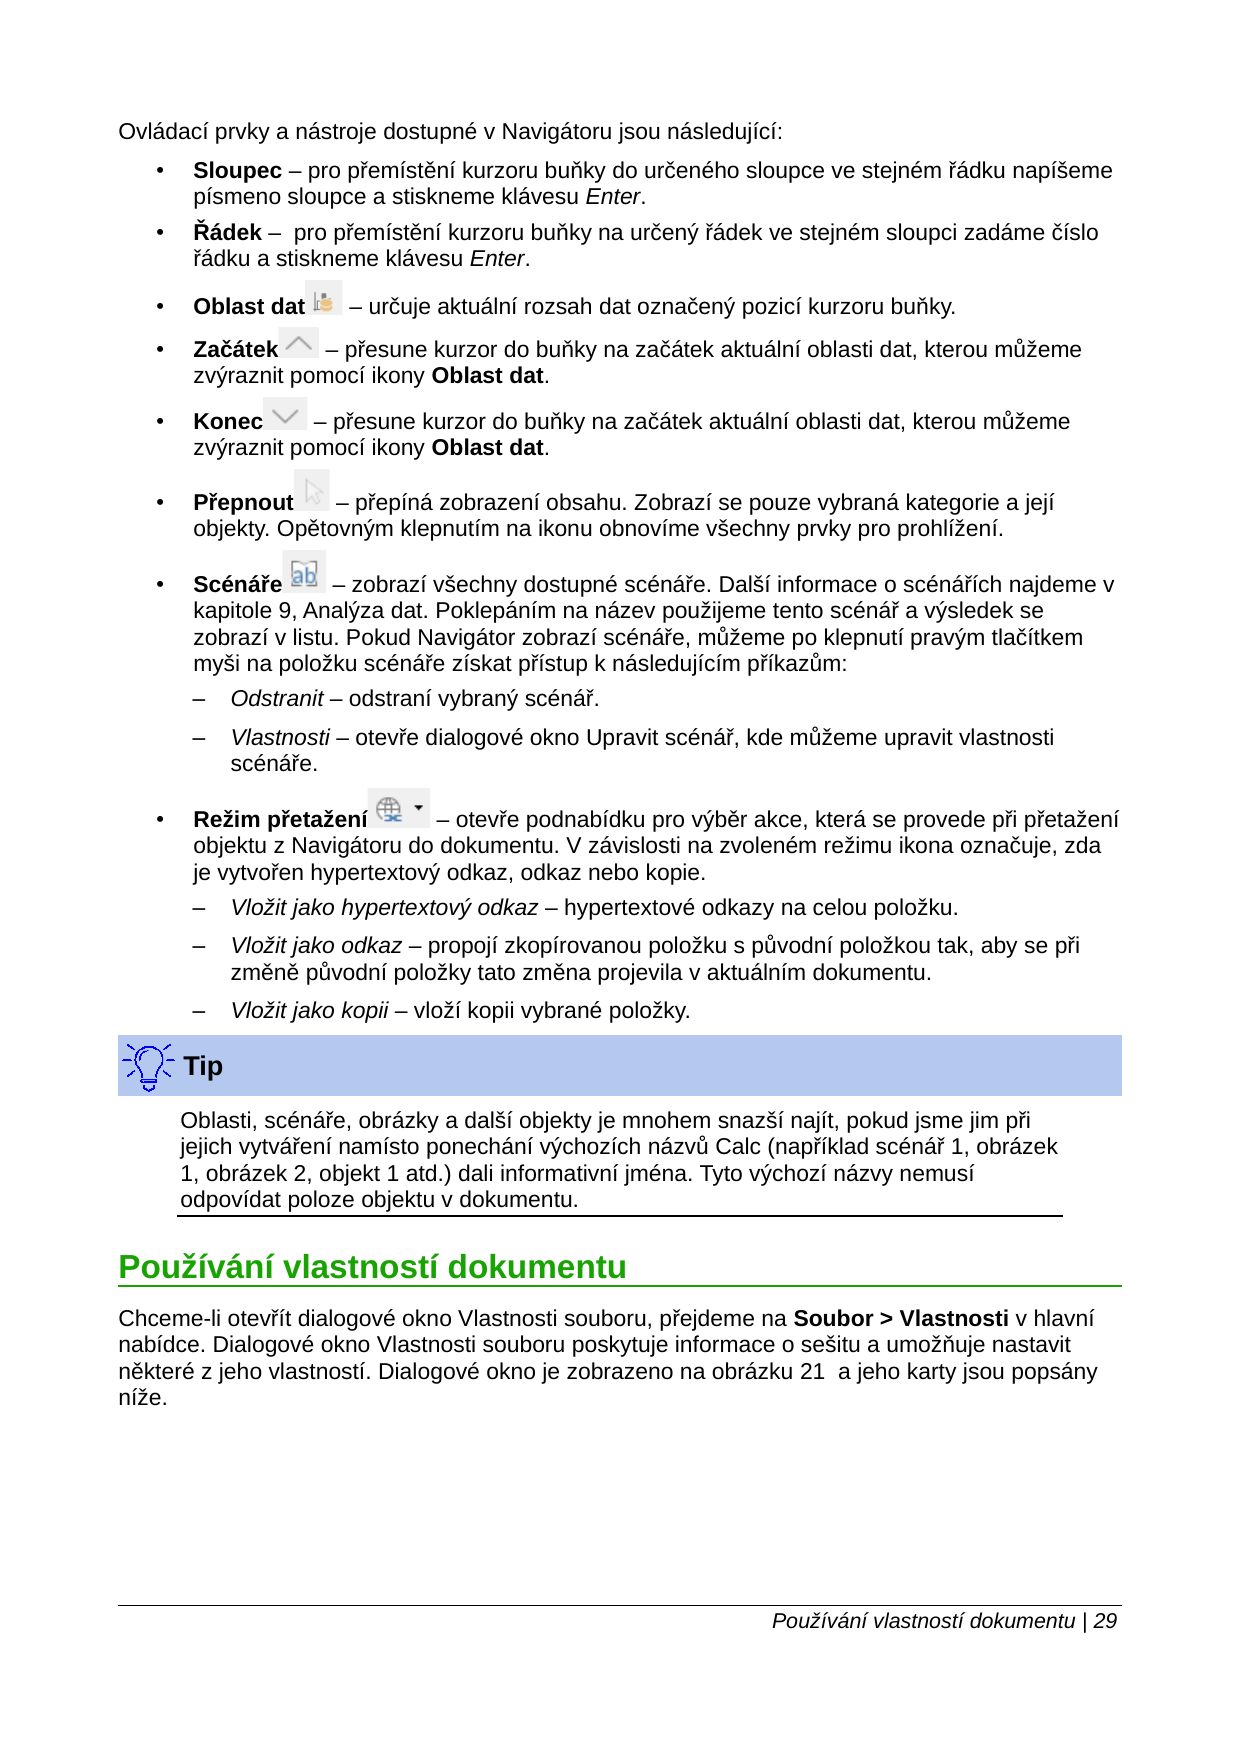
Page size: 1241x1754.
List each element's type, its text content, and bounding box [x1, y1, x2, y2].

picture [282, 550, 327, 593]
list Ovládací prvky a nástroje dostupné v Navigátoru jsou následující: [118, 118, 1122, 144]
list Scénáře – zobrazí všechny dostupné scénáře. Další informace o scénářích najdeme v kapitole 9, Analýza dat. Poklepáním na název použijeme tento scénář a výsledek se zobrazí v listu. Pokud Navigátor zobrazí scénáře, můžeme po klepnutí pravým tlačítkem myši na položku scénáře získat přístup k následujícím příkazům: [156, 550, 1122, 676]
subtitle Používání vlastností dokumentu [118, 1247, 1122, 1285]
list Začátek – přesune kurzor do buňky na začátek aktuální oblasti dat, kterou můžeme zvýraznit pomocí ikony Oblast dat. [156, 328, 1122, 389]
list Vlastnosti – otevře dialogové okno Upravit scénář, kde můžeme upravit vlastnosti scénáře. [192, 723, 1122, 776]
text Chceme-li otevřít dialogové okno Vlastnosti souboru, přejdeme na Soubor > Vlastnosti v hlavní nabídce. Dialogové okno Vlastnosti souboru poskytuje informace o sešitu a umožňuje nastavit některé z jeho vlastností. Dialogové okno je zobrazeno na obrázku 21 a jeho karty jsou popsány níže. [118, 1305, 1122, 1410]
picture [119, 1036, 179, 1096]
list Odstranit – odstraní vybraný scénář. [192, 685, 1122, 712]
list Sloupec – pro přemístění kurzoru buňky do určeného sloupce ve stejném řádku napíšeme písmeno sloupce a stiskneme klávesu Enter. [156, 157, 1122, 210]
picture [293, 469, 330, 511]
list Vložit jako kopii – vloží kopii vybrané položky. [192, 997, 1122, 1023]
list Vložit jako hypertextový odkaz – hypertextové odkazy na celou položku. [192, 894, 1122, 920]
list Vložit jako odkaz – propojí zkopírovanou položku s původní položkou tak, aby se při změně původní položky tato změna projevila v aktuálním dokumentu. [192, 932, 1122, 985]
picture [278, 327, 319, 358]
text Oblasti, scénáře, obrázky a další objekty je mnohem snazší najít, pokud jsme jim při jejich vytváření namísto ponechání výchozích názvů Calc (například scénář 1, obrázek 1, obrázek 2, objekt 1 atd.) dali informativní jména. Tyto výchozí názvy nemusí odpovídat poloze objektu v dokumentu. [177, 1104, 1063, 1215]
list Režim přetažení – otevře podnabídku pro výběr akce, která se provede při přetažení objektu z Navigátoru do dokumentu. V závislosti na zvoleném režimu ikona označuje, zda je vytvořen hypertextový odkaz, odkaz nebo kopie. [156, 788, 1122, 885]
picture [263, 397, 308, 430]
picture [305, 280, 343, 315]
list Řádek – pro přemístění kurzoru buňky na určený řádek ve stejném sloupci zadáme číslo řádku a stiskneme klávesu Enter. [156, 218, 1122, 271]
list Konec – přesune kurzor do buňky na začátek aktuální oblasti dat, kterou můžeme zvýraznit pomocí ikony Oblast dat. [156, 398, 1122, 461]
picture [367, 788, 431, 828]
subtitle Tip [118, 1035, 1122, 1096]
list Přepnout – přepíná zobrazení obsahu. Zobrazí se pouze vybraná kategorie a její objekty. Opětovným klepnutím na ikonu obnovíme všechny prvky pro prohlížení. [156, 469, 1122, 541]
list Oblast dat – určuje aktuální rozsah dat označený pozicí kurzoru buňky. [156, 280, 1122, 319]
